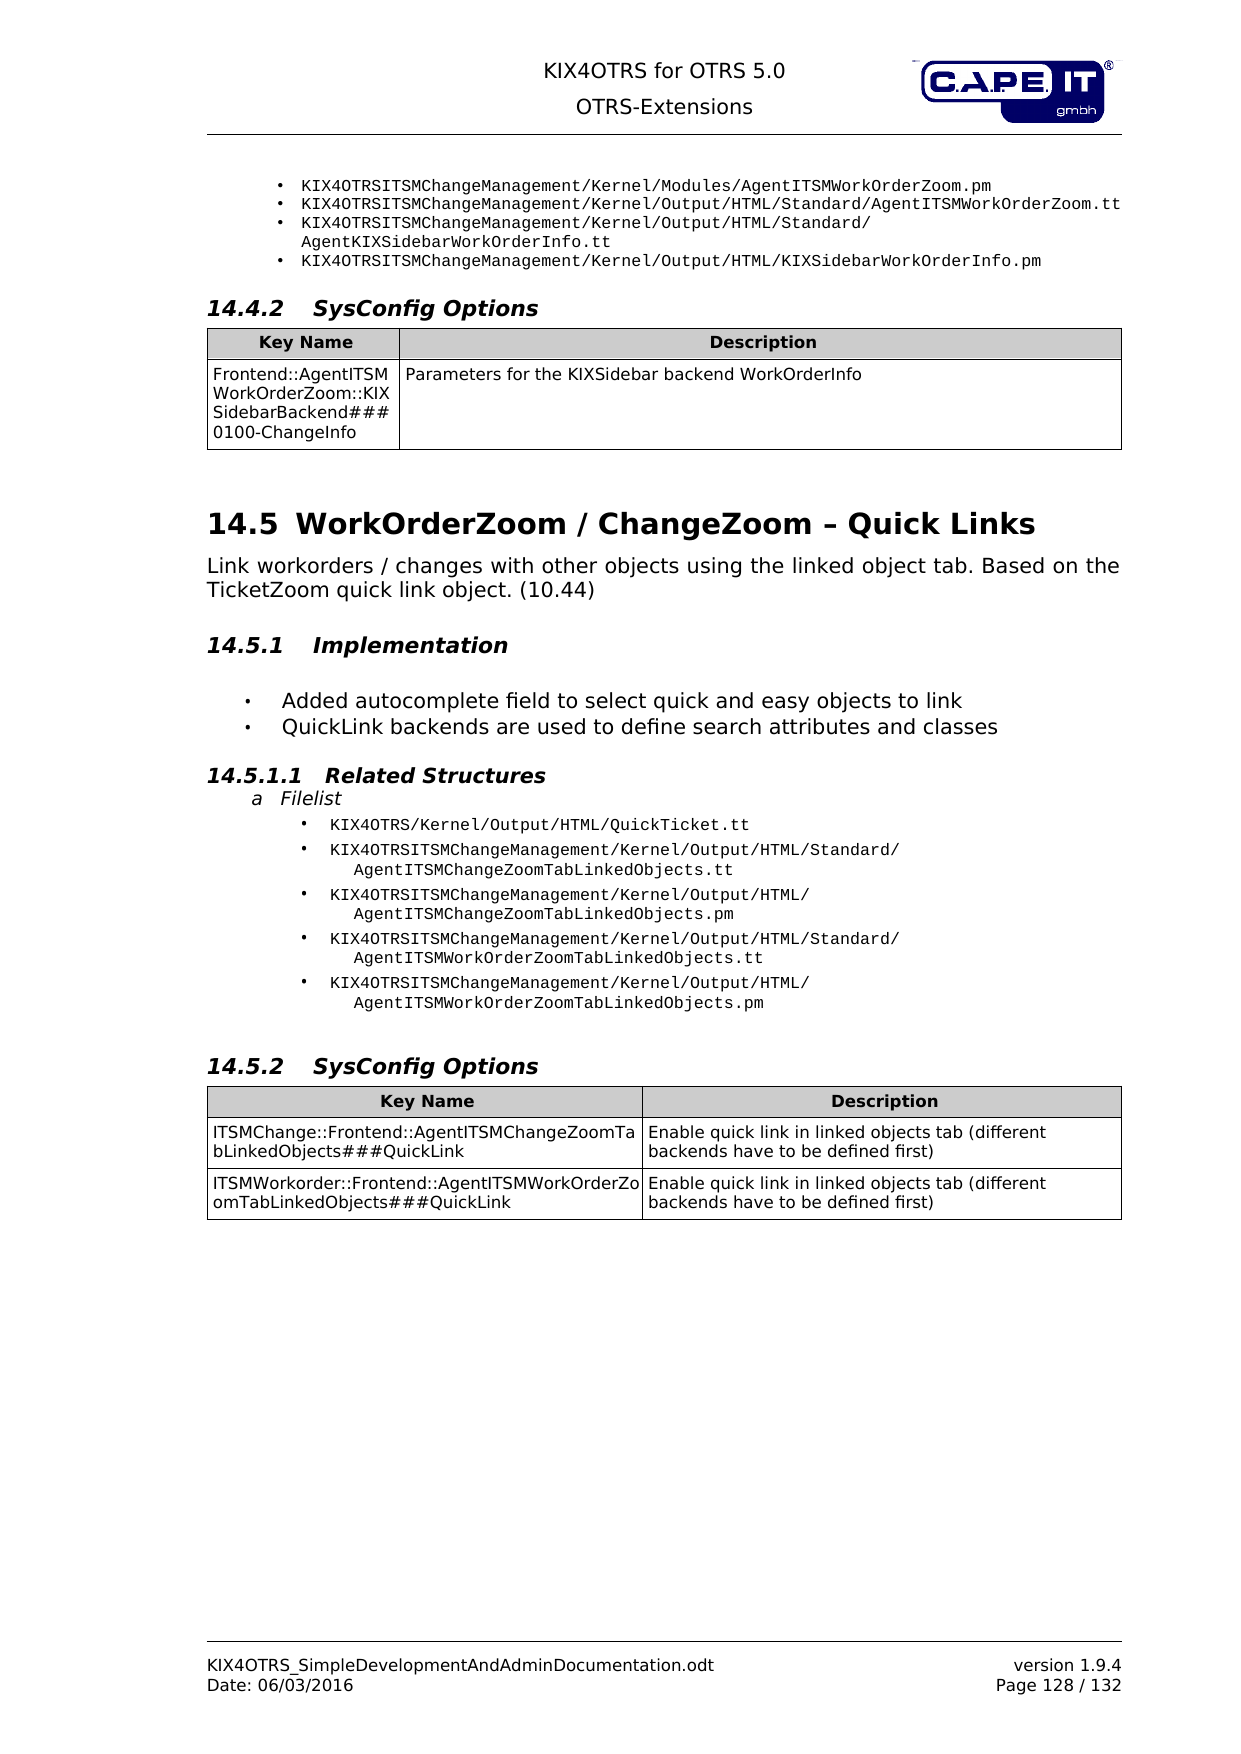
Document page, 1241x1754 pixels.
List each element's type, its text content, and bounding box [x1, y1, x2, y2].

subtitle KIX4OTRSITSMChangeManagement/Kernel/Output/HTML/Standard/AgentKIXSidebarWorkOrderInfo.tt [277, 215, 1122, 252]
table_cell ITSMChange::Frontend::AgentITSMChangeZoomTabLinkedObjects###QuickLink [208, 1118, 642, 1168]
subtitle KIX4OTRSITSMChangeManagement/Kernel/Modules/AgentITSMWorkOrderZoom.pm [277, 177, 1122, 196]
table_header Description [643, 1087, 1121, 1117]
picture [921, 60, 1114, 123]
table_header Description [400, 329, 1121, 358]
subtitle SysConfig Options [207, 1054, 1122, 1080]
table_cell ITSMWorkorder::Frontend::AgentITSMWorkOrderZoomTabLinkedObjects###QuickLink [208, 1169, 642, 1219]
subtitle KIX4OTRSITSMChangeManagement/Kernel/Output/HTML/AgentITSMWorkOrderZoomTabLinkedObjects.pm [300, 969, 1122, 1013]
table_cell Enable quick link in linked objects tab (different backends have to be defined first) [643, 1118, 1121, 1168]
subtitle Filelist [251, 788, 1122, 810]
subtitle KIX4OTRSITSMChangeManagement/Kernel/Output/HTML/Standard/AgentITSMWorkOrderZoomTabLinkedObjects.tt [300, 924, 1122, 969]
table_header Key Name [208, 1087, 642, 1117]
list Added autocomplete field to select quick and easy objects to link [244, 688, 1122, 714]
table_cell Parameters for the KIXSidebar backend WorkOrderInfo [400, 360, 1121, 448]
table_cell Frontend::AgentITSMWorkOrderZoom::KIXSidebarBackend###0100-ChangeInfo [208, 360, 399, 448]
subtitle KIX4OTRSITSMChangeManagement/Kernel/Output/HTML/Standard/AgentITSMChangeZoomTabLinkedObjects.tt [300, 836, 1122, 880]
subtitle KIX4OTRSITSMChangeManagement/Kernel/Output/HTML/AgentITSMChangeZoomTabLinkedObjects.pm [300, 880, 1122, 924]
subtitle KIX4OTRSITSMChangeManagement/Kernel/Output/HTML/KIXSidebarWorkOrderInfo.pm [277, 252, 1122, 271]
subtitle KIX4OTRS/Kernel/Output/HTML/QuickTicket.tt [300, 810, 1122, 836]
text Link workorders / changes with other objects using the linked object tab. Based on the TicketZoom quick link object. (10.44) [207, 554, 1122, 603]
subtitle SysConfig Options [207, 296, 1122, 322]
subtitle Implementation [207, 633, 1122, 658]
list QuickLink backends are used to define search attributes and classes [244, 714, 1122, 739]
subtitle Related Structures [207, 764, 1122, 788]
table_header Key Name [208, 329, 399, 358]
table_cell Enable quick link in linked objects tab (different backends have to be defined first) [643, 1169, 1121, 1219]
subtitle KIX4OTRSITSMChangeManagement/Kernel/Output/HTML/Standard/AgentITSMWorkOrderZoom.tt [277, 196, 1122, 215]
subtitle WorkOrderZoom / ChangeZoom – Quick Links [207, 508, 1122, 542]
